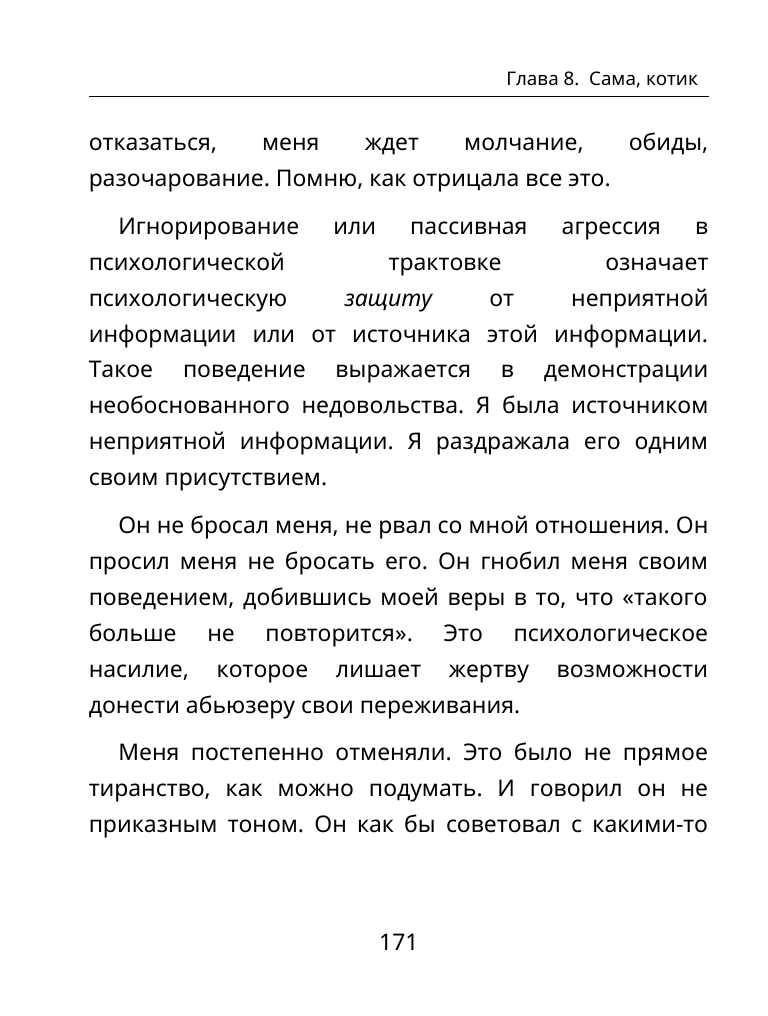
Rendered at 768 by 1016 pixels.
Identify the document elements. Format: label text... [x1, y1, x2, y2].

text отказаться, меня ждет молчание, обиды, разочарование. Помню, как отрицала все это. [88, 126, 709, 193]
text Меня постепенно отменяли. Это было не прямое тиранство, как можно подумать. И говорил он не приказным тоном. Он как бы советовал с какими-то [88, 736, 709, 839]
text Игнорирование или пассивная агрессия в психологической трактовке означает психологическую защиту от неприятной информации или от источника этой информации. Такое поведение выражается в демонстрации необоснованного недовольства. Я была источником неприятной информации. Я раздражала его одним своим присутствием. [88, 210, 709, 492]
text Он не бросал меня, не рвал со мной отношения. Он просил меня не бросать его. Он гнобил меня своим поведением, добившись моей веры в то, что «такого больше не повторится». Это психологическое насилие, которое лишает жертву возможности донести абьюзеру свои переживания. [88, 509, 709, 720]
